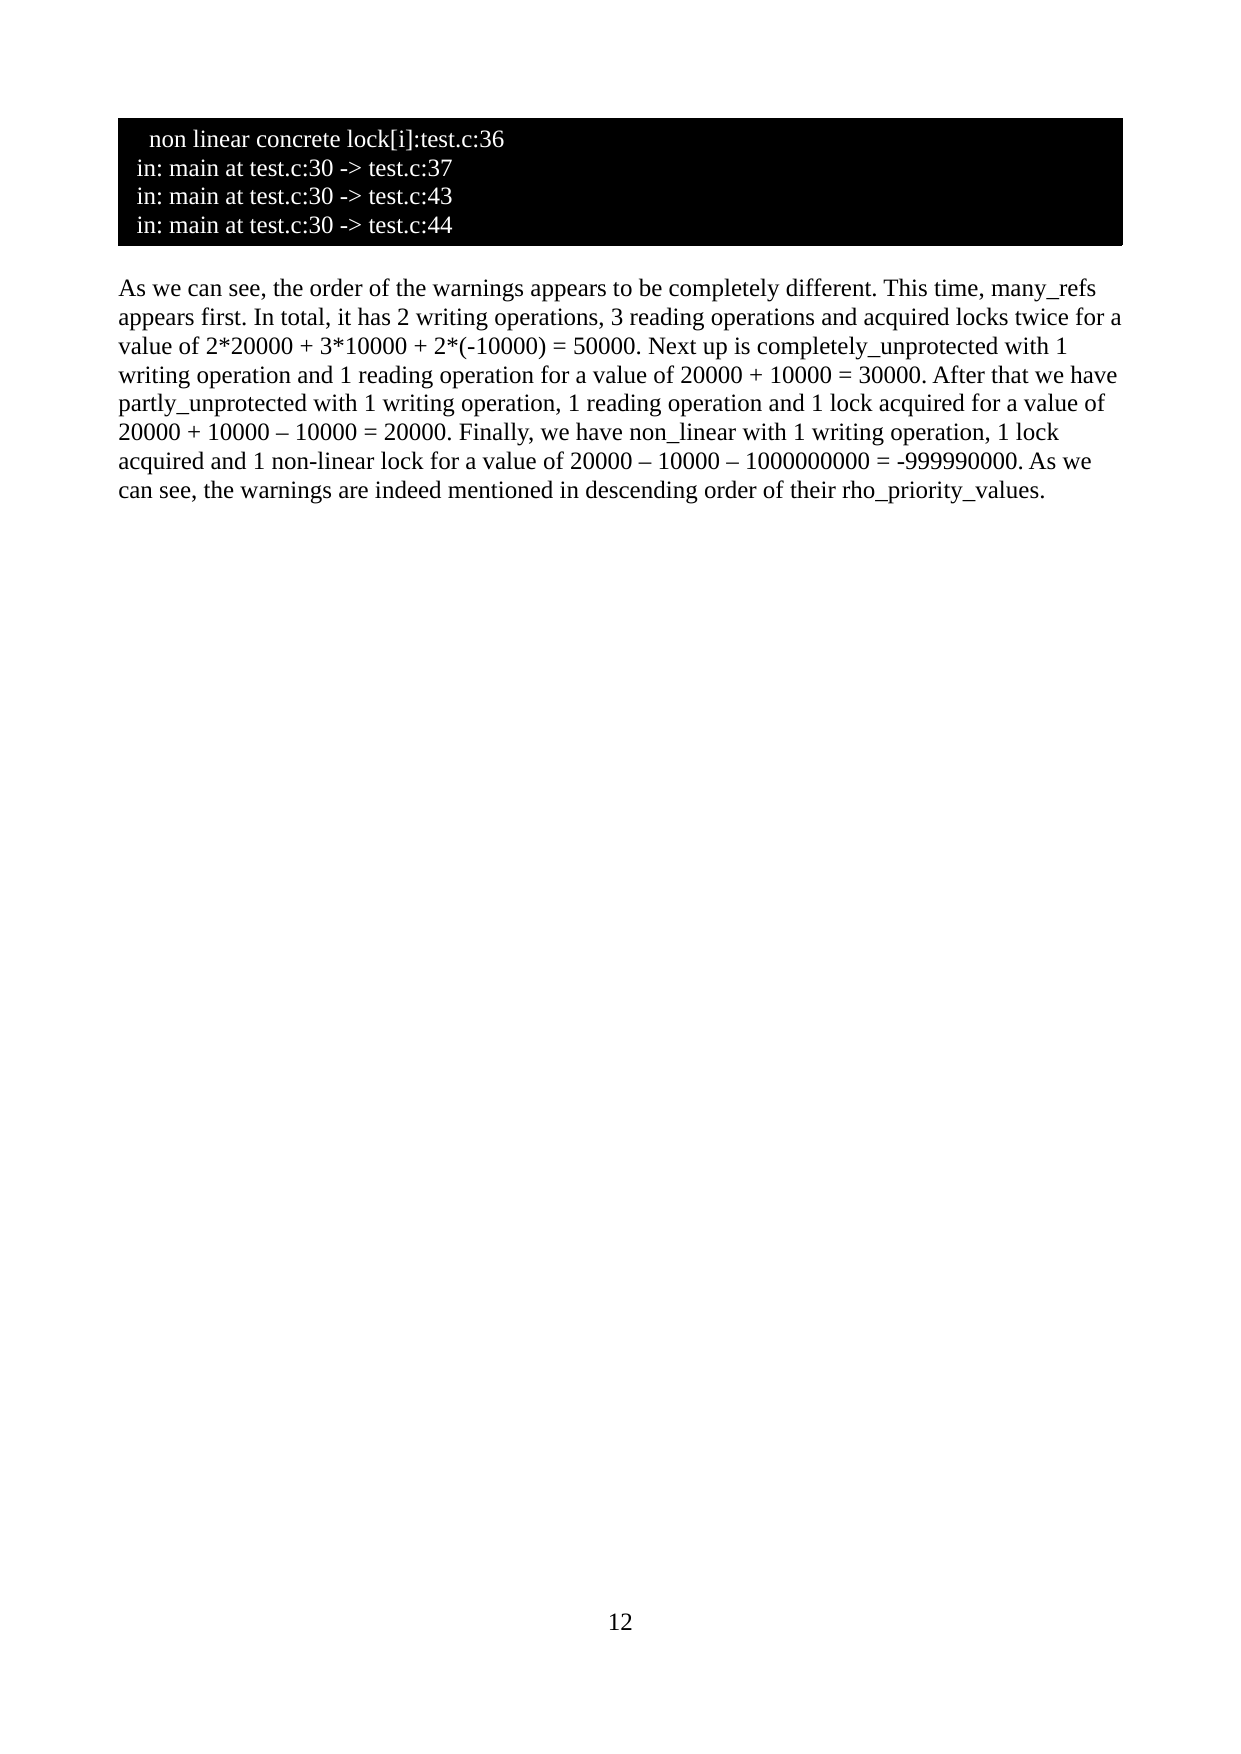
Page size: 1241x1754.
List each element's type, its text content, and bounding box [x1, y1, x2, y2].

table_header non linear concrete lock[i]:test.c:36 in: main at test.c:30 -> test.c:37 in: main at test.c:30 -> test.c:43 in: main at test.c:30 -> test.c:44 [119, 119, 1122, 245]
text As we can see, the order of the warnings appears to be completely different. This time, many_refs appears first. In total, it has 2 writing operations, 3 reading operations and acquired locks twice for a value of 2*20000 + 3*10000 + 2*(-10000) = 50000. Next up is completely_unprotected with 1 writing operation and 1 reading operation for a value of 20000 + 10000 = 30000. After that we have partly_unprotected with 1 writing operation, 1 reading operation and 1 lock acquired for a value of 20000 + 10000 – 10000 = 20000. Finally, we have non_linear with 1 writing operation, 1 lock acquired and 1 non-linear lock for a value of 20000 – 10000 – 1000000000 = -999990000. As we can see, the warnings are indeed mentioned in descending order of their rho_priority_values. [118, 273, 1122, 503]
